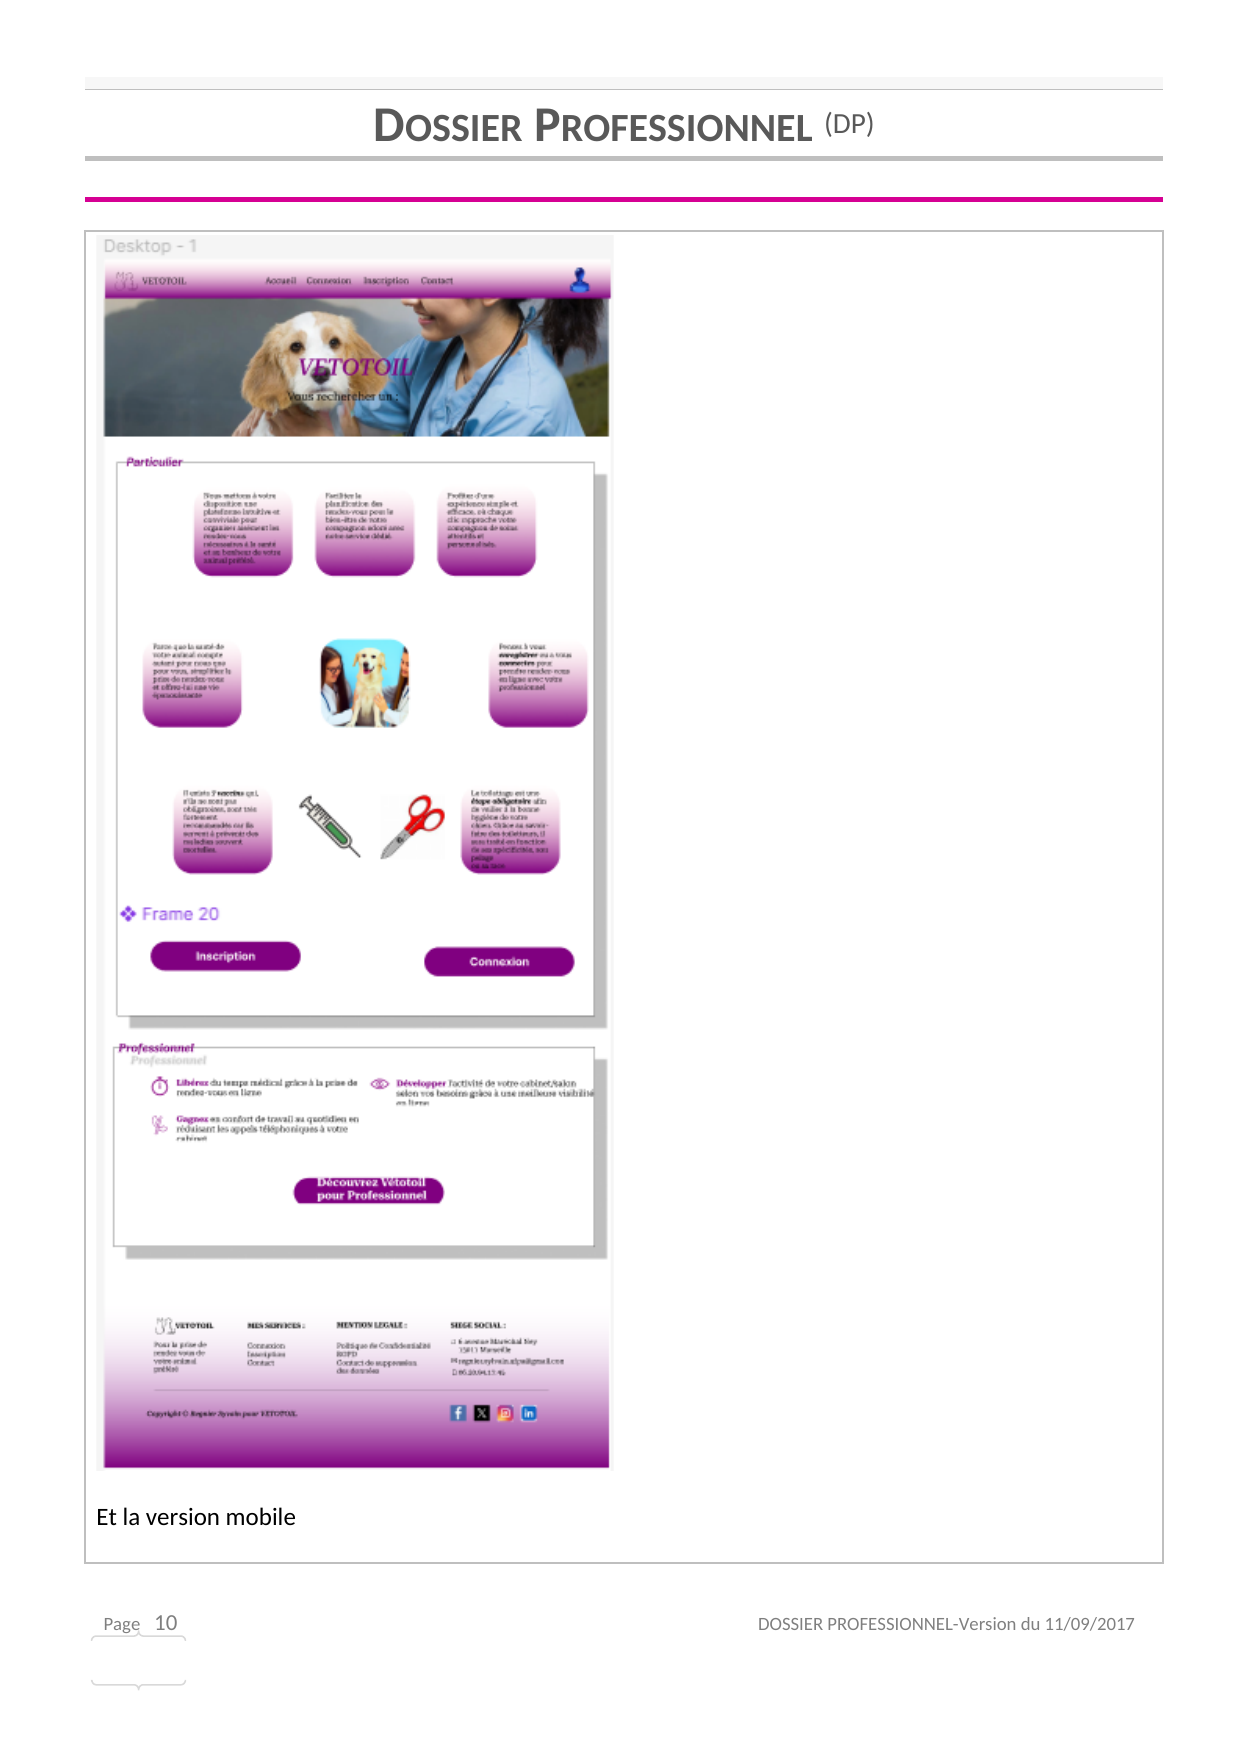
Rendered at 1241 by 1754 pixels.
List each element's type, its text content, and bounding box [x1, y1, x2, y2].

table_cell Et la version mobile [86, 232, 1162, 1562]
